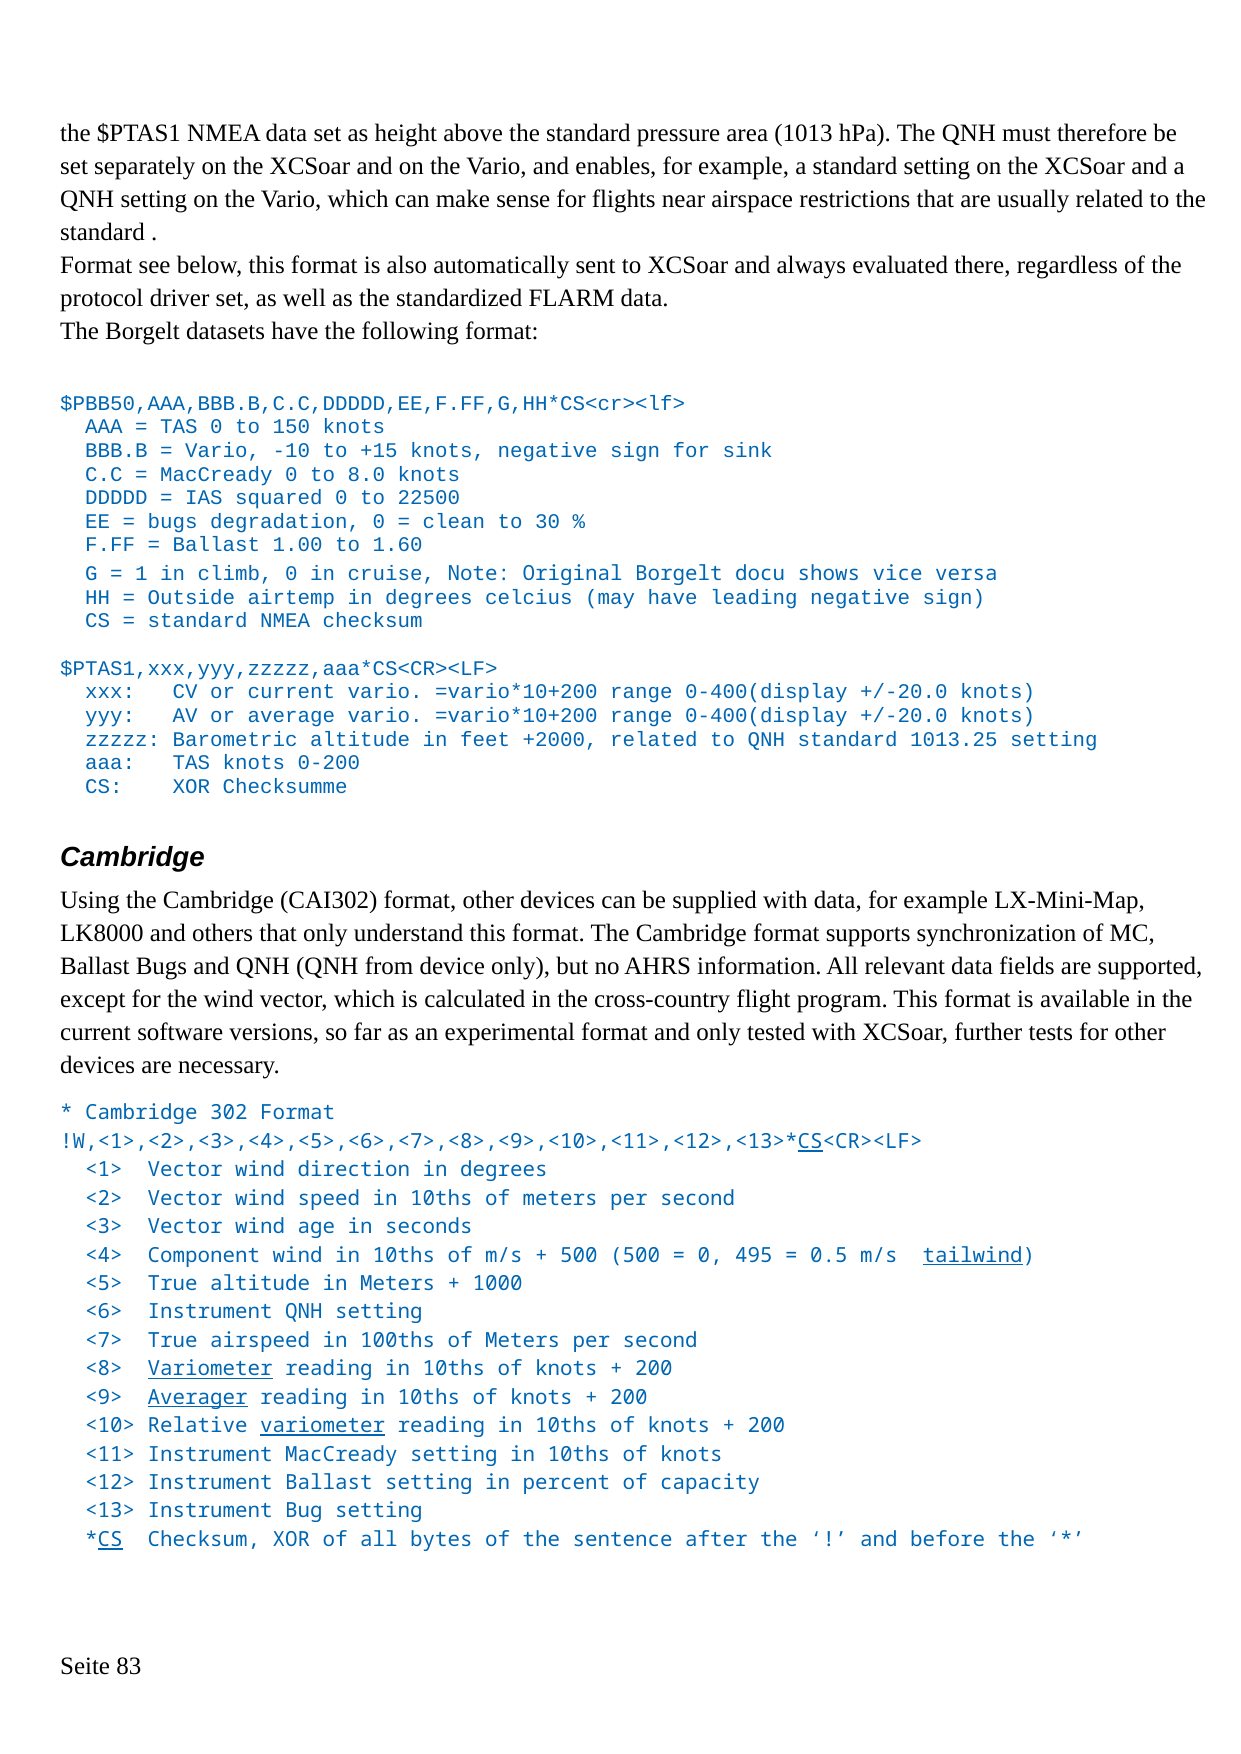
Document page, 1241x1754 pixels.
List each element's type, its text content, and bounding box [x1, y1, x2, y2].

text AAA = TAS 0 to 150 knots [60, 416, 1207, 440]
text <11> Instrument MacCready setting in 10ths of knots [60, 1439, 1207, 1467]
text <12> Instrument Ballast setting in percent of capacity [60, 1467, 1207, 1496]
text EE = bugs degradation, 0 = clean to 30 % [60, 511, 1207, 534]
text *CS Checksum, XOR of all bytes of the sentence after the ‘!’ and before the ‘*’ [60, 1524, 1207, 1552]
text <9> Averager reading in 10ths of knots + 200 [60, 1382, 1207, 1410]
text * Cambridge 302 Format [60, 1097, 1207, 1126]
text BBB.B = Vario, -10 to +15 knots, negative sign for sink [60, 440, 1207, 463]
subtitle Cambridge [60, 840, 1207, 872]
text DDDDD = IAS squared 0 to 22500 [60, 487, 1207, 511]
text $PBB50,AAA,BBB.B,C.C,DDDDD,EE,F.FF,G,HH*CS<cr><lf> [60, 393, 1207, 416]
text <4> Component wind in 10ths of m/s + 500 (500 = 0, 495 = 0.5 m/s tailwind) [60, 1240, 1207, 1268]
text CS: XOR Checksumme [60, 776, 1207, 799]
text <3> Vector wind age in seconds [60, 1211, 1207, 1240]
text <10> Relative variometer reading in 10ths of knots + 200 [60, 1410, 1207, 1439]
text C.C = MacCready 0 to 8.0 knots [60, 463, 1207, 487]
text <13> Instrument Bug setting [60, 1496, 1207, 1524]
text the $PTAS1 NMEA data set as height above the standard pressure area (1013 hPa). The QNH must therefore be set separately on the XCSoar and on the Vario, and enables, for example, a standard setting on the XCSoar and a QNH setting on the Vario, which can make sense for flights near airspace restrictions that are usually related to the standard . Format see below, this format is also automatically sent to XCSoar and always evaluated there, regardless of the protocol driver set, as well as the standardized FLARM data. The Borgelt datasets have the following format: [60, 118, 1207, 345]
text <6> Instrument QNH setting [60, 1297, 1207, 1325]
text HH = Outside airtemp in degrees celcius (may have leading negative sign) [60, 587, 1207, 610]
text <8> Variometer reading in 10ths of knots + 200 [60, 1353, 1207, 1382]
text F.FF = Ballast 1.00 to 1.60 [60, 534, 1207, 558]
text G = 1 in climb, 0 in cruise, Note: Original Borgelt docu shows vice versa [60, 558, 1207, 587]
text CS = standard NMEA checksum [60, 610, 1207, 634]
text Using the Cambridge (CAI302) format, other devices can be supplied with data, for example LX-Mini-Map, LK8000 and others that only understand this format. The Cambridge format supports synchronization of MC, Ballast Bugs and QNH (QNH from device only), but no AHRS information. All relevant data fields are supported, except for the wind vector, which is calculated in the cross-country flight program. This format is available in the current software versions, so far as an experimental format and only tested with XCSoar, further tests for other devices are necessary. [60, 885, 1207, 1079]
text $PTAS1,xxx,yyy,zzzzz,aaa*CS<CR><LF> [60, 658, 1207, 681]
text <1> Vector wind direction in degrees [60, 1154, 1207, 1183]
text zzzzz: Barometric altitude in feet +2000, related to QNH standard 1013.25 setting [60, 728, 1207, 752]
text yyy: AV or average vario. =vario*10+200 range 0-400(display +/-20.0 knots) [60, 705, 1207, 728]
text !W,<1>,<2>,<3>,<4>,<5>,<6>,<7>,<8>,<9>,<10>,<11>,<12>,<13>*CS<CR><LF> [60, 1126, 1207, 1154]
text xxx: CV or current vario. =vario*10+200 range 0-400(display +/-20.0 knots) [60, 681, 1207, 705]
text <7> True airspeed in 100ths of Meters per second [60, 1325, 1207, 1353]
text <2> Vector wind speed in 10ths of meters per second [60, 1183, 1207, 1211]
text <5> True altitude in Meters + 1000 [60, 1268, 1207, 1297]
text aaa: TAS knots 0-200 [60, 752, 1207, 776]
